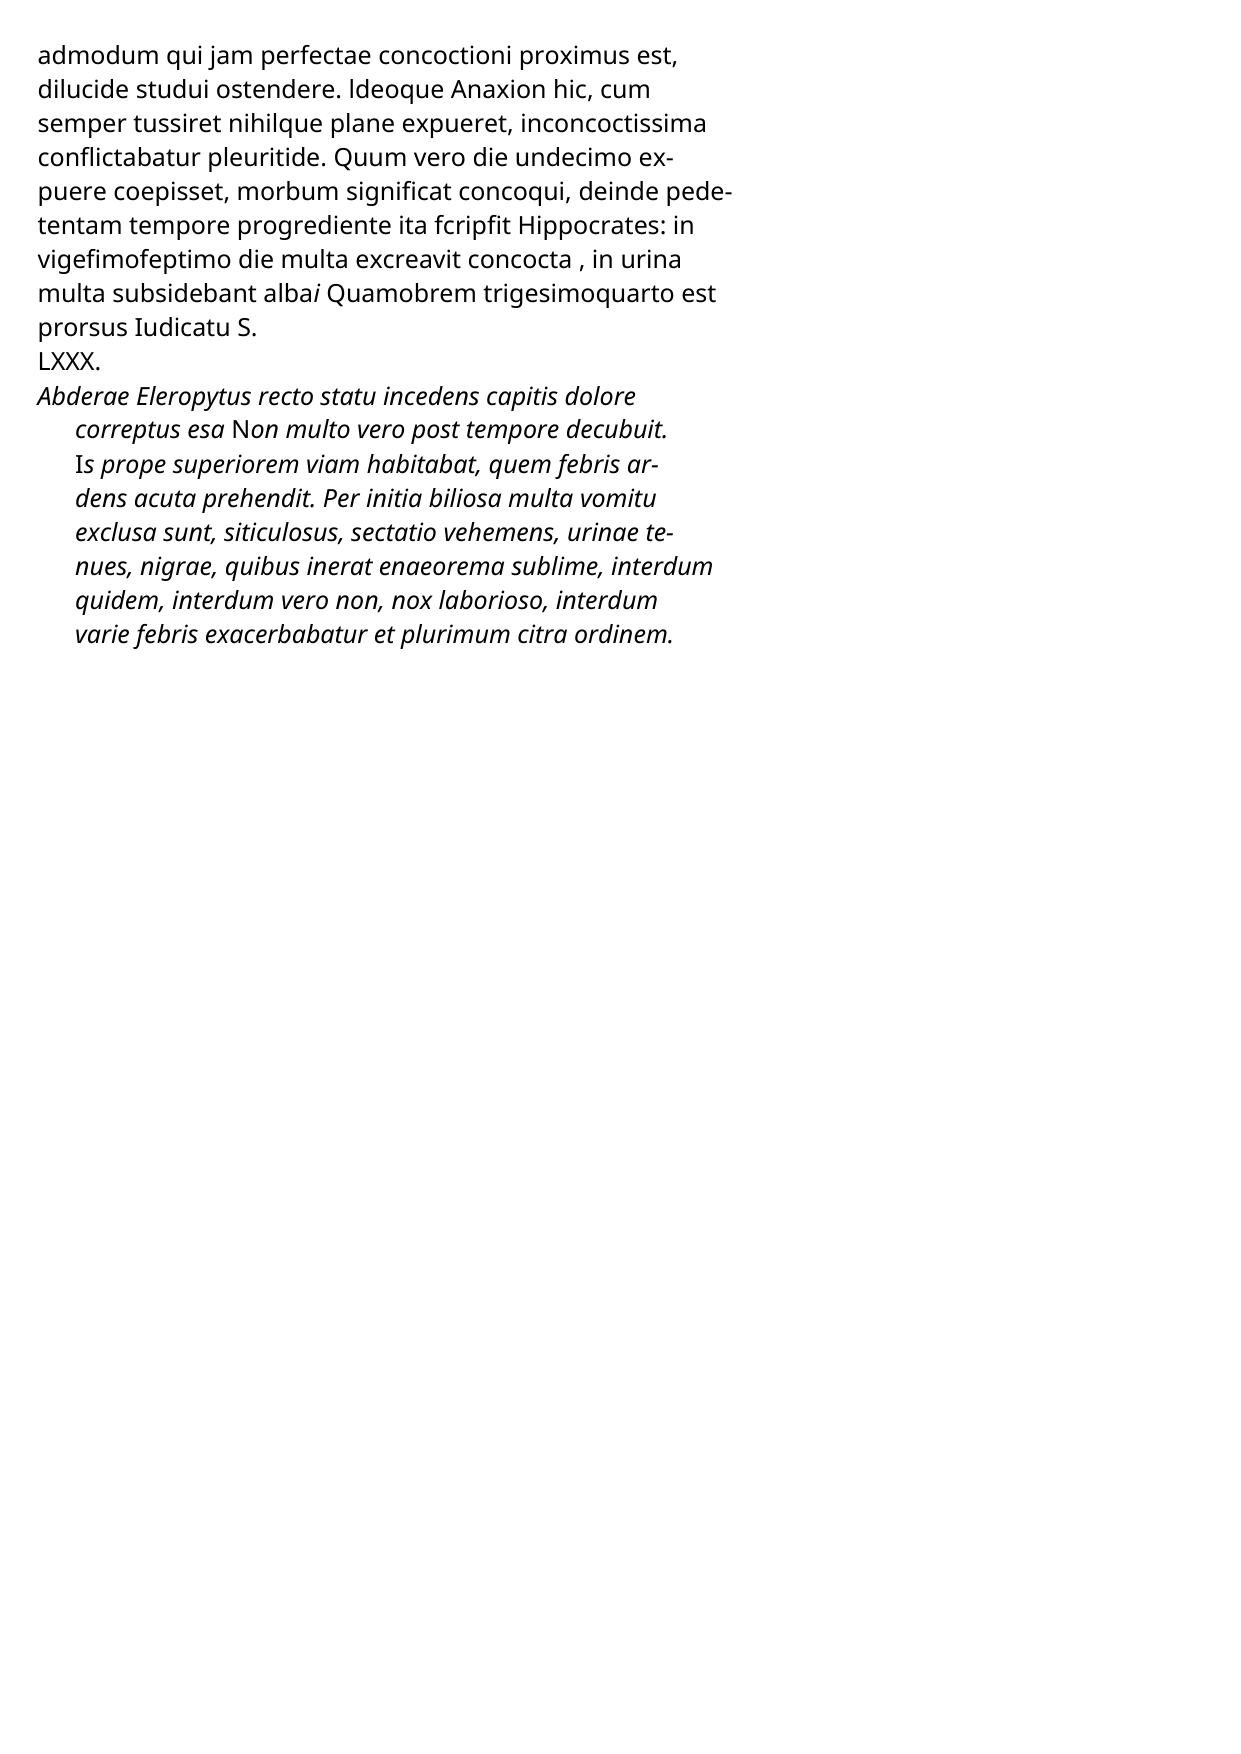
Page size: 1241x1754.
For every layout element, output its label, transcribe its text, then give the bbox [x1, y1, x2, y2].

text LXXX. [37, 344, 1203, 378]
text Abderae Eleropytus recto statu incedens capitis dolore correptus esa Non multo vero post tempore decubuit. Is prope superiorem viam habitabat, quem febris ar- dens acuta prehendit. Per initia biliosa multa vomitu exclusa sunt, siticulosus, sectatio vehemens, urinae te- nues, nigrae, quibus inerat enaeorema sublime, interdum quidem, interdum vero non, nox laborioso, interdum varie febris exacerbabatur et plurimum citra ordinem. [37, 378, 1203, 651]
text admodum qui jam perfectae concoctioni proximus est, dilucide studui ostendere. ldeoque Anaxion hic, cum semper tussiret nihilque plane expueret, inconcoctissima conflictabatur pleuritide. Quum vero die undecimo ex- puere coepisset, morbum significat concoqui, deinde pede- tentam tempore progrediente ita fcripfit Hippocrates: in vigefimofeptimo die multa excreavit concocta , in urina multa subsidebant albai Quamobrem trigesimoquarto est prorsus Iudicatu S. [37, 37, 1203, 344]
